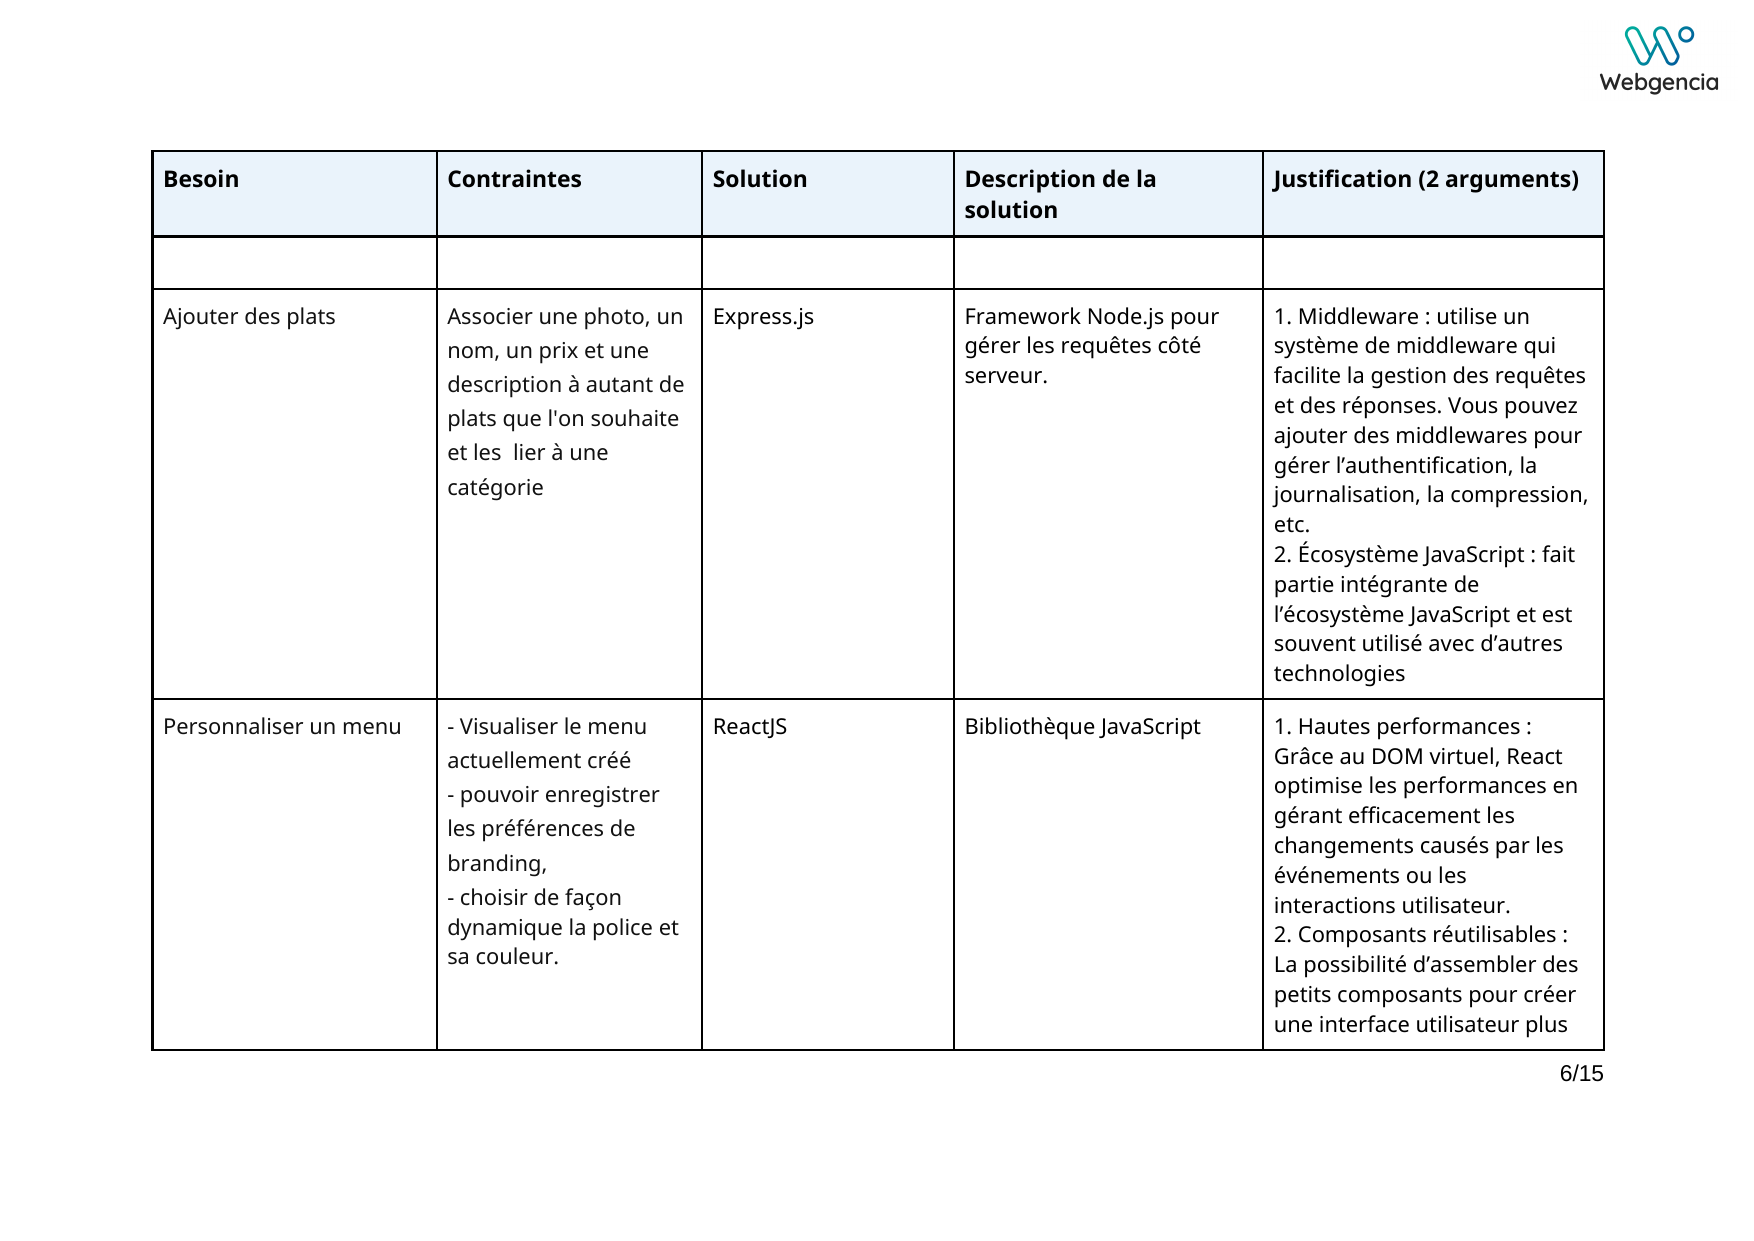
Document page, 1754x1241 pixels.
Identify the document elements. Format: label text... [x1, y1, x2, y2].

table_header Contraintes [438, 152, 701, 235]
table_cell [1264, 238, 1603, 288]
table_cell Personnaliser un menu [154, 700, 436, 1049]
table_cell Framework Node.js pour gérer les requêtes côté serveur. [955, 290, 1262, 698]
table_cell [154, 238, 436, 288]
picture [1580, 20, 1739, 101]
table_cell - Visualiser le menu actuellement créé - pouvoir enregistrer les préférences de branding, - choisir de façon dynamique la police et sa couleur. [438, 700, 701, 1049]
table_header Description de la solution [955, 152, 1262, 235]
table_header Justification (2 arguments) [1264, 152, 1603, 235]
table_cell ReactJS [703, 700, 953, 1049]
table_header Solution [703, 152, 953, 235]
table_cell Ajouter des plats [154, 290, 436, 698]
table_cell [703, 238, 953, 288]
table_header Besoin [154, 152, 436, 235]
table_cell Express.js [703, 290, 953, 698]
table_cell Bibliothèque JavaScript [955, 700, 1262, 1049]
table_cell [438, 238, 701, 288]
table_cell [955, 238, 1262, 288]
table_cell 1. Hautes performances : Grâce au DOM virtuel, React optimise les performances en gérant efficacement les changements causés par les événements ou les interactions utilisateur. 2. Composants réutilisables : La possibilité d’assembler des petits composants pour créer une interface utilisateur plus [1264, 700, 1603, 1049]
table_cell Associer une photo, un nom, un prix et une description à autant de plats que l'on souhaite et les lier à une catégorie [438, 290, 701, 698]
table_cell 1. Middleware : utilise un système de middleware qui facilite la gestion des requêtes et des réponses. Vous pouvez ajouter des middlewares pour gérer l’authentification, la journalisation, la compression, etc. 2. Écosystème JavaScript : fait partie intégrante de l’écosystème JavaScript et est souvent utilisé avec d’autres technologies [1264, 290, 1603, 698]
